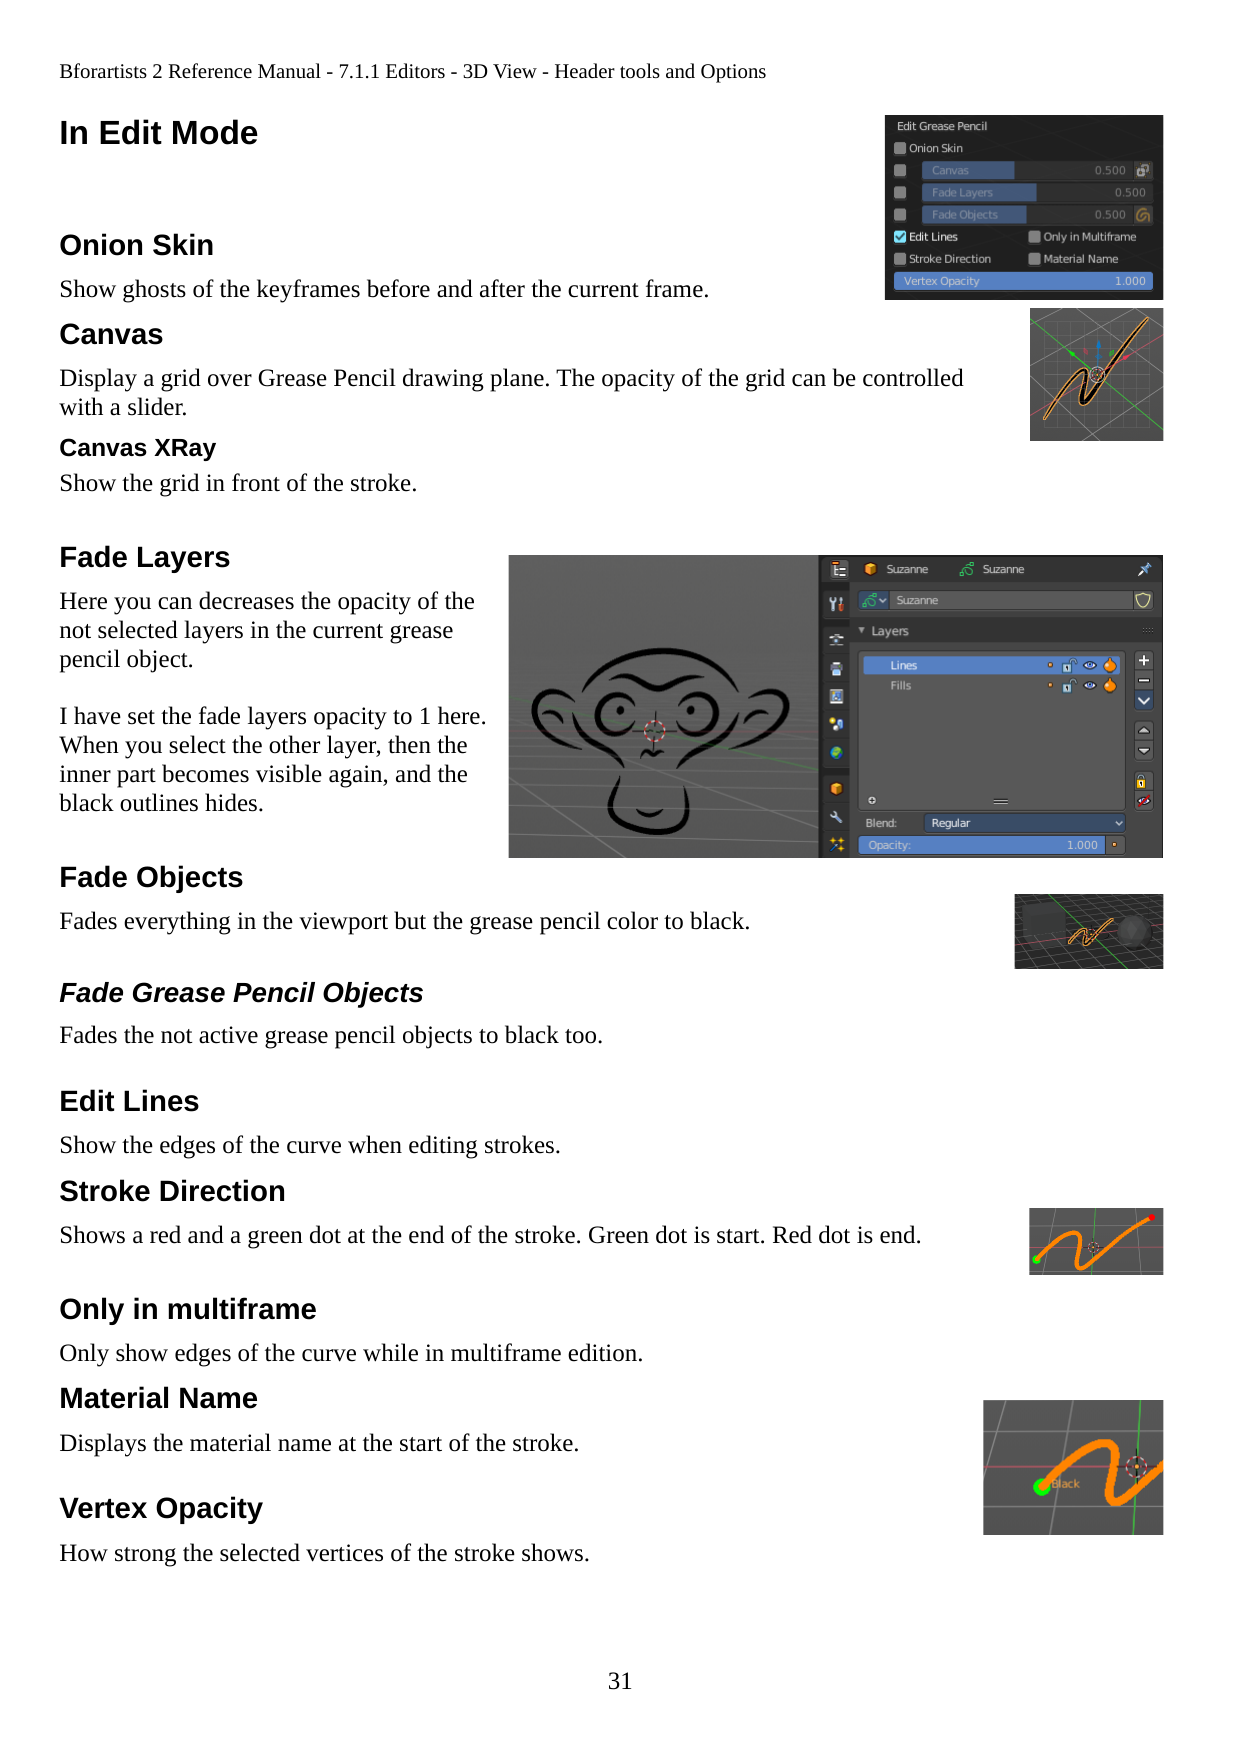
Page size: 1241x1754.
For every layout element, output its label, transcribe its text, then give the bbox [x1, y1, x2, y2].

text Shows a red and a green dot at the end of the stroke. Green dot is start. Red dot is end. [59, 1220, 1029, 1248]
text Only show edges of the curve while in multiframe edition. [59, 1338, 1181, 1367]
text Displays the material name at the start of the stroke. [59, 1428, 983, 1456]
text I have set the fade layers opacity to 1 here. When you select the other layer, then the inner part becomes visible again, and the black outlines hides. [59, 701, 508, 816]
text Fades everything in the viewport but the grease pencil color to black. [59, 906, 1014, 935]
text Show the grid in front of the stroke. [59, 468, 1181, 497]
subtitle Stroke Direction [59, 1173, 1181, 1207]
subtitle Canvas [59, 317, 1030, 351]
subtitle Fade Grease Pencil Objects [59, 976, 1181, 1008]
subtitle Edit Lines [59, 1084, 1181, 1118]
text Here you can decreases the opacity of the not selected layers in the current grease pencil object. [59, 586, 508, 673]
subtitle [1164, 317, 1181, 351]
subtitle In Edit Mode [59, 113, 1181, 151]
picture [884, 115, 1164, 300]
text Fades the not active grease pencil objects to black too. [59, 1020, 1181, 1049]
text Display a grid over Grease Pencil drawing plane. The opacity of the grid can be controlled with a slider. [59, 363, 1030, 421]
text How strong the selected vertices of the stroke shows. [59, 1538, 1181, 1566]
text Show ghosts of the keyframes before and after the current frame. [59, 274, 1181, 302]
subtitle [1164, 1491, 1181, 1525]
picture [1029, 1208, 1164, 1275]
subtitle Onion Skin [59, 227, 884, 261]
subtitle Canvas XRay [59, 433, 1181, 462]
subtitle [1164, 227, 1181, 261]
subtitle Vertex Opacity [59, 1491, 983, 1525]
subtitle Fade Objects [59, 860, 1181, 893]
subtitle Only in multiframe [59, 1292, 1181, 1326]
subtitle Fade Layers [59, 540, 1181, 574]
subtitle Material Name [59, 1381, 1181, 1415]
picture [508, 555, 1164, 858]
picture [1030, 308, 1164, 441]
text Show the edges of the curve when editing strokes. [59, 1130, 1181, 1159]
picture [983, 1400, 1164, 1535]
picture [1014, 894, 1164, 969]
